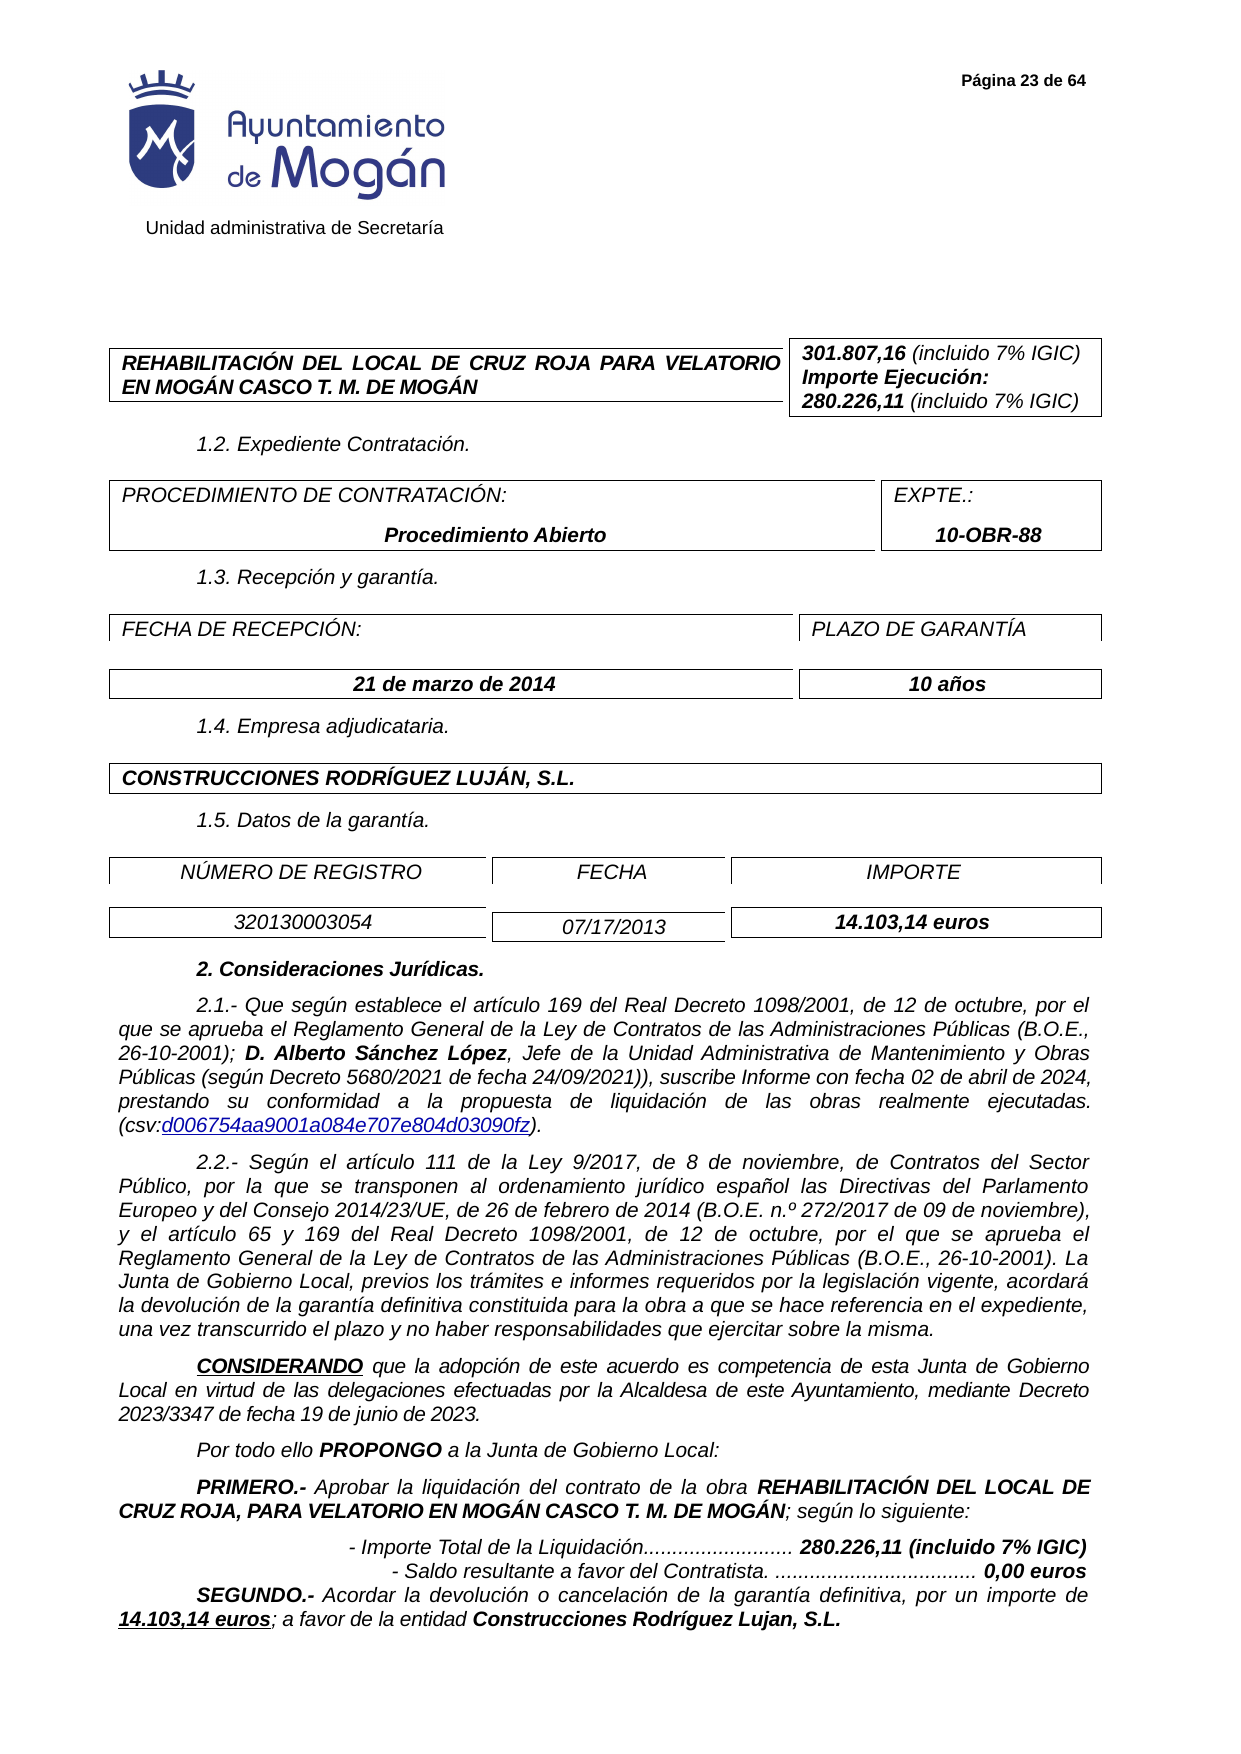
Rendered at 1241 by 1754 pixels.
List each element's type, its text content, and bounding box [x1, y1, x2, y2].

table_header REHABILITACIÓN DEL LOCAL DE CRUZ ROJA PARA VELATORIO EN MOGÁN CASCO T. M. DE MOGÁN [106, 335, 786, 431]
table_header FECHA DE RECEPCIÓN: [106, 601, 796, 656]
text 1.4. Empresa adjudicataria. [118, 714, 1092, 738]
text PRIMERO.- Aprobar la liquidación del contrato de la obra REHABILITACIÓN DEL LOCAL DE CRUZ ROJA, PARA VELATORIO EN MOGÁN CASCO T. M. DE MOGÁN; según lo siguiente: [118, 1474, 1092, 1522]
text SEGUNDO.- Acordar la devolución o cancelación de la garantía definitiva, por un importe de 14.103,14 euros; a favor de la entidad Construcciones Rodríguez Lujan, S.L. [118, 1583, 1092, 1631]
text 2.2.- Según el artículo 111 de la Ley 9/2017, de 8 de noviembre, de Contratos del Sector Público, por la que se transponen al ordenamiento jurídico español las Directivas del Parlamento Europeo y del Consejo 2014/23/UE, de 26 de febrero de 2014 (B.O.E. n.º 272/2017 de 09 de noviembre), y el artículo 65 y 169 del Real Decreto 1098/2001, de 12 de octubre, por el que se aprueba el Reglamento General de la Ley de Contratos de las Administraciones Públicas (B.O.E., 26-10-2001). La Junta de Gobierno Local, previos los trámites e informes requeridos por la legislación vigente, acordará la devolución de la garantía definitiva constituida para la obra a que se hace referencia en el expediente, una vez transcurrido el plazo y no haber responsabilidades que ejercitar sobre la misma. [118, 1149, 1092, 1341]
table_header CONSTRUCCIONES RODRÍGUEZ LUJÁN, S.L. [106, 750, 1104, 808]
text Por todo ello PROPONGO a la Junta de Gobierno Local: [118, 1438, 1092, 1462]
table_header EXPTE.: 10-OBR-88 [878, 468, 1104, 565]
text 2. Consideraciones Jurídicas. [118, 957, 1092, 981]
text - Importe Total de la Liquidación.......................... 280.226,11 (incluido 7% IGIC) [243, 1535, 1092, 1559]
table_header NÚMERO DE REGISTRO [106, 845, 489, 899]
text 1.2. Expediente Contratación. [118, 431, 1092, 455]
table_header IMPORTE [728, 845, 1104, 899]
table_header PROCEDIMIENTO DE CONTRATACIÓN: Procedimiento Abierto [106, 468, 878, 565]
table_header FECHA [489, 845, 728, 899]
table_header 301.807,16 (incluido 7% IGIC) Importe Ejecución: 280.226,11 (incluido 7% IGIC) [786, 335, 1104, 431]
table_cell 10 años [796, 656, 1104, 714]
table_cell 14.103,14 euros [728, 899, 1104, 957]
text CONSIDERANDO que la adopción de este acuerdo es competencia de esta Junta de Gobierno Local en virtud de las delegaciones efectuadas por la Alcaldesa de este Ayuntamiento, mediante Decreto 2023/3347 de fecha 19 de junio de 2023. [118, 1354, 1092, 1426]
text - Saldo resultante a favor del Contratista. ................................... 0,00 euros [243, 1559, 1092, 1583]
table_cell 320130003054 [106, 899, 489, 957]
text 1.5. Datos de la garantía. [118, 808, 1092, 832]
text 2.1.- Que según establece el artículo 169 del Real Decreto 1098/2001, de 12 de octubre, por el que se aprueba el Reglamento General de la Ley de Contratos de las Administraciones Públicas (B.O.E., 26-10-2001); D. Alberto Sánchez López, Jefe de la Unidad Administrativa de Mantenimiento y Obras Públicas (según Decreto 5680/2021 de fecha 24/09/2021)), suscribe Informe con fecha 02 de abril de 2024, prestando su conformidad a la propuesta de liquidación de las obras realmente ejecutadas. (csv:d006754aa9001a084e707e804d03090fz). [118, 993, 1092, 1137]
table_cell 17/07/2013 [489, 899, 728, 957]
text 1.3. Recepción y garantía. [118, 565, 1092, 589]
table_cell 21 de marzo de 2014 [106, 656, 796, 714]
picture [128, 70, 445, 206]
table_header PLAZO DE GARANTÍA [796, 601, 1104, 656]
